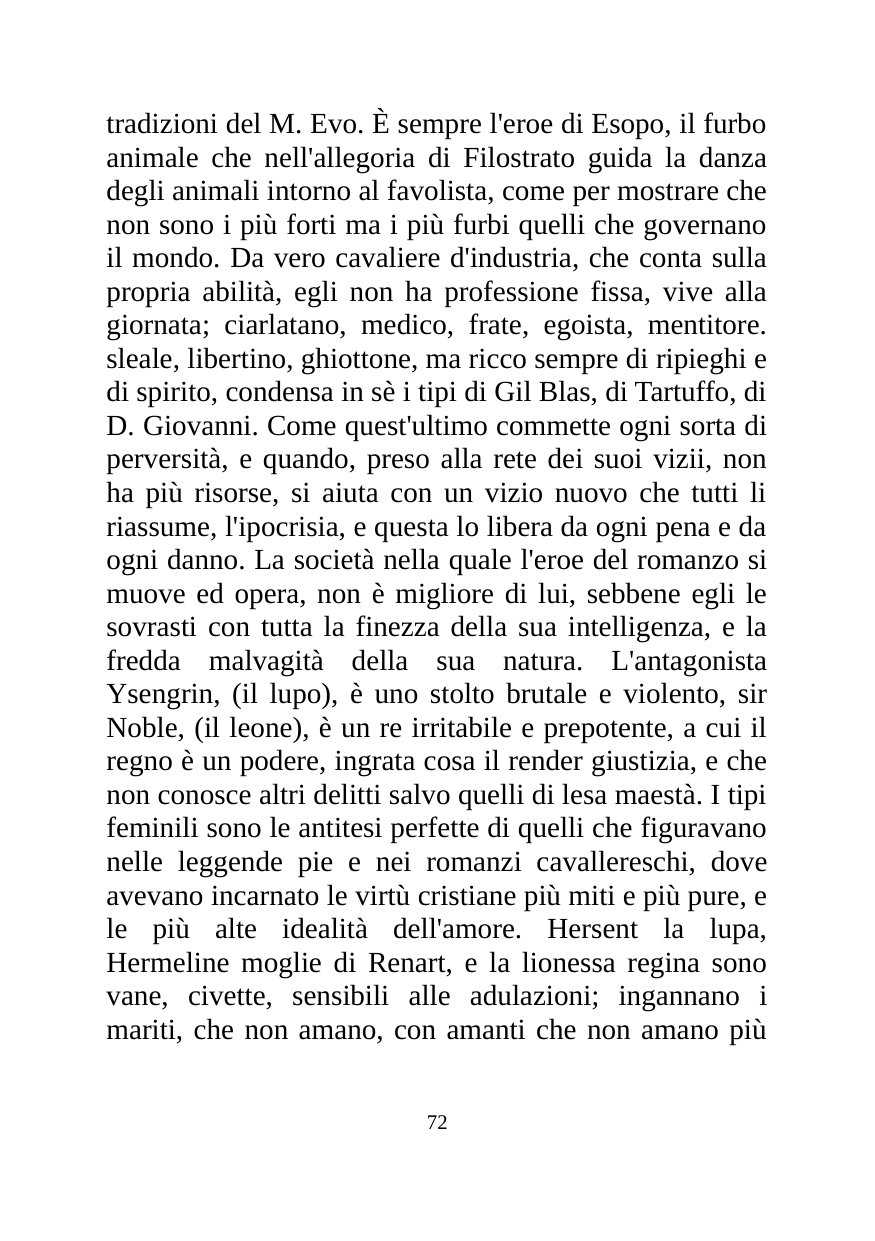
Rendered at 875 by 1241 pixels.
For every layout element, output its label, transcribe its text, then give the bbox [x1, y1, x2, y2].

text tradizioni del M. Evo. È sempre l'eroe di Esopo, il furbo animale che nell'allegoria di Filostrato guida la danza degli animali intorno al favolista, come per mostrare che non sono i più forti ma i più furbi quelli che governano il mondo. Da vero cavaliere d'industria, che conta sulla propria abilità, egli non ha professione fissa, vive alla giornata; ciarlatano, medico, frate, egoista, mentitore. sleale, libertino, ghiottone, ma ricco sempre di ripieghi e di spirito, condensa in sè i tipi di Gil Blas, di Tartuffo, di D. Giovanni. Come quest'ultimo commette ogni sorta di perversità, e quando, preso alla rete dei suoi vizii, non ha più risorse, si aiuta con un vizio nuovo che tutti li riassume, l'ipocrisia, e questa lo libera da ogni pena e da ogni danno. La società nella quale l'eroe del romanzo si muove ed opera, non è migliore di lui, sebbene egli le sovrasti con tutta la finezza della sua intelligenza, e la fredda malvagità della sua natura. L'antagonista Ysengrin, (il lupo), è uno stolto brutale e violento, sir Noble, (il leone), è un re irritabile e prepotente, a cui il regno è un podere, ingrata cosa il render giustizia, e che non conosce altri delitti salvo quelli di lesa maestà. I tipi feminili sono le antitesi perfette di quelli che figuravano nelle leggende pie e nei romanzi cavallereschi, dove avevano incarnato le virtù cristiane più miti e più pure, e le più alte idealità dell'amore. Hersent la lupa, Hermeline moglie di Renart, e la lionessa regina sono vane, civette, sensibili alle adulazioni; ingannano i mariti, che non amano, con amanti che non amano più [106, 106, 768, 1045]
